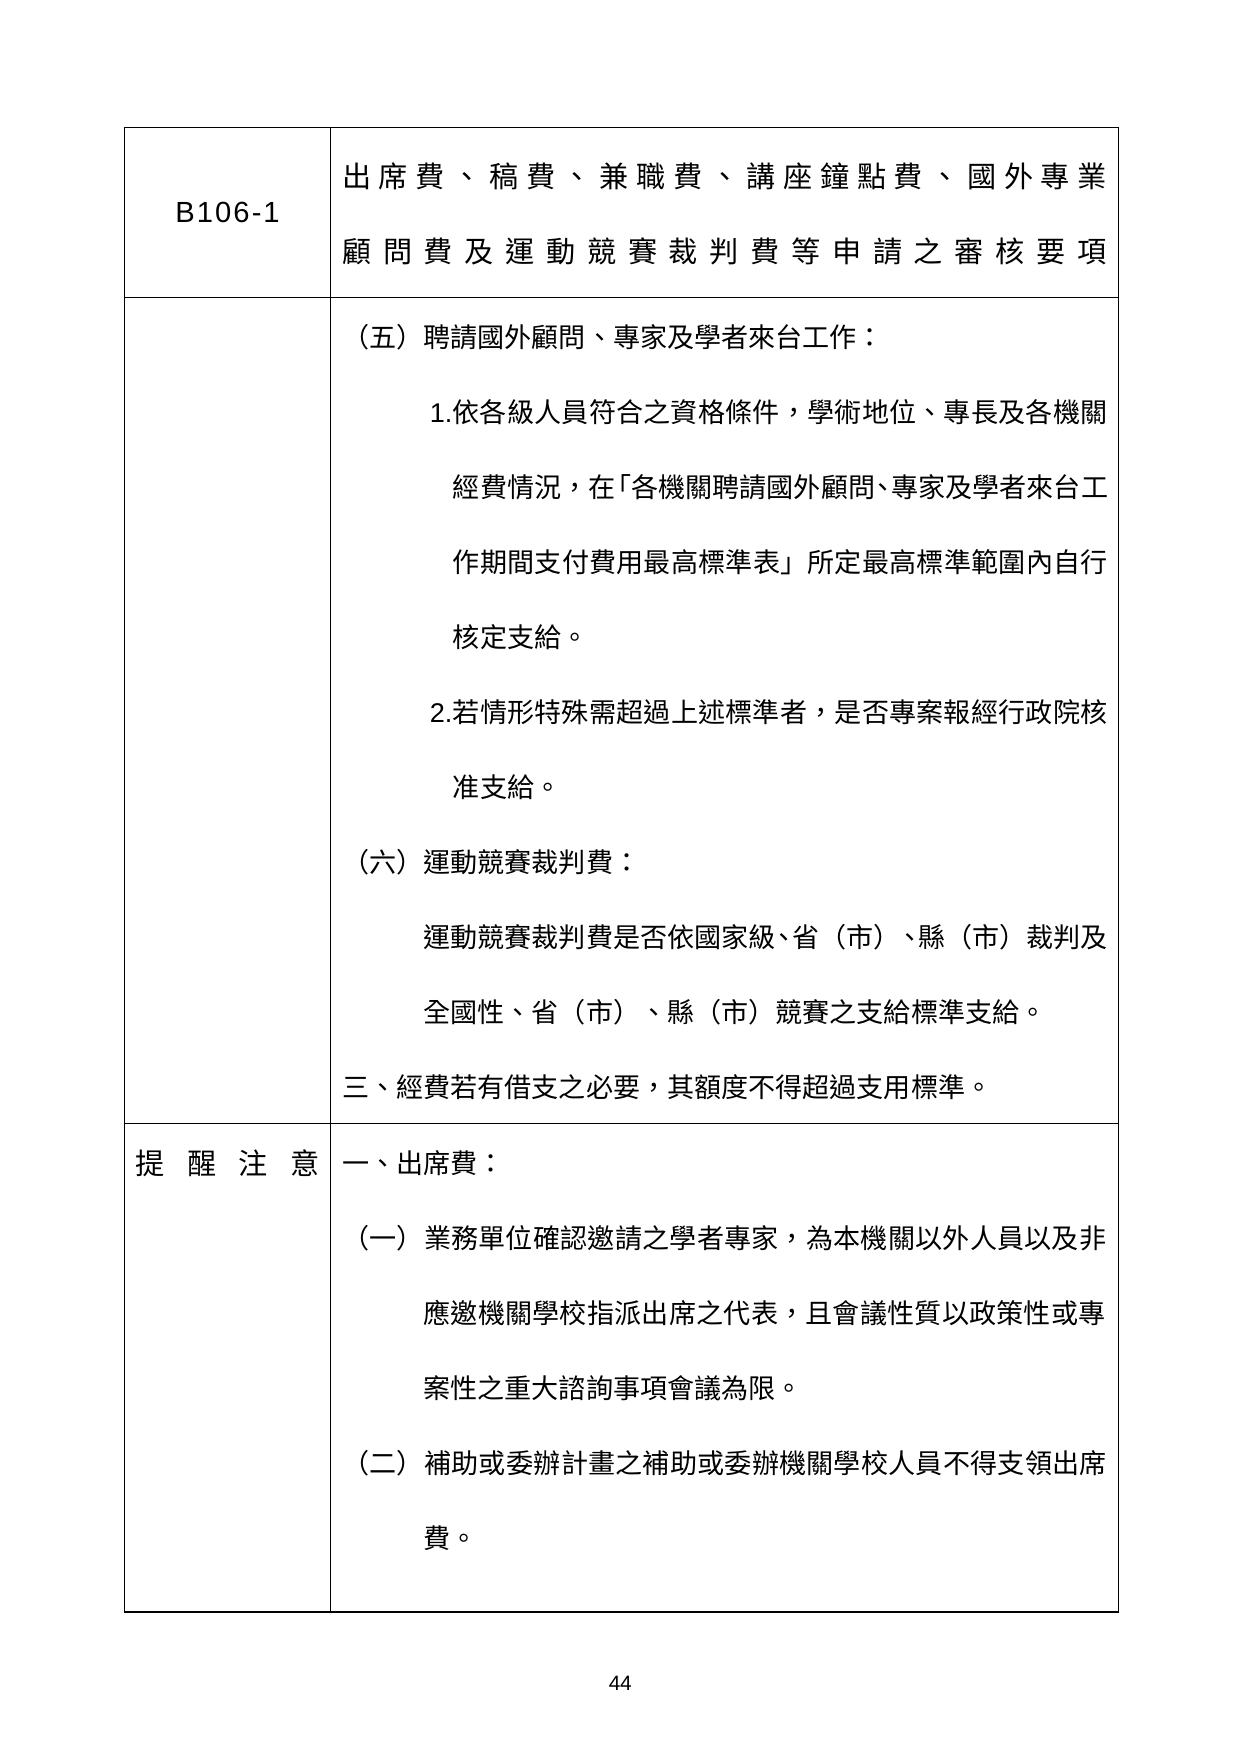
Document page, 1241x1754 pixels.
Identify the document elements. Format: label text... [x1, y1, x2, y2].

table_cell （五）聘請國外顧問、專家及學者來台工作： 1.依各級人員符合之資格條件，學術地位、專長及各機關經費情況，在「各機關聘請國外顧問、專家及學者來台工作期間支付費用最高標準表」所定最高標準範圍內自行核定支給。 2.若情形特殊需超過上述標準者，是否專案報經行政院核准支給。 （六）運動競賽裁判費： 運動競賽裁判費是否依國家級、省（市）、縣（市）裁判及全國性、省（市）、縣（市）競賽之支給標準支給。 三、經費若有借支之必要，其額度不得超過支用標準。 [331, 298, 1118, 1123]
table_cell 提醒注意 [125, 1124, 330, 1611]
table_cell 一、出席費： （一）業務單位確認邀請之學者專家，為本機關以外人員以及非應邀機關學校指派出席之代表，且會議性質以政策性或專案性之重大諮詢事項會議為限。 （二）補助或委辦計畫之補助或委辦機關學校人員不得支領出席費。 [331, 1124, 1118, 1611]
table_cell [125, 298, 330, 1123]
table_header 出席費、稿費、兼職費、講座鐘點費、國外專業 顧問費及運動競賽裁判費等申請之審核要項 [331, 128, 1118, 297]
table_header B106-1 [125, 128, 330, 297]
